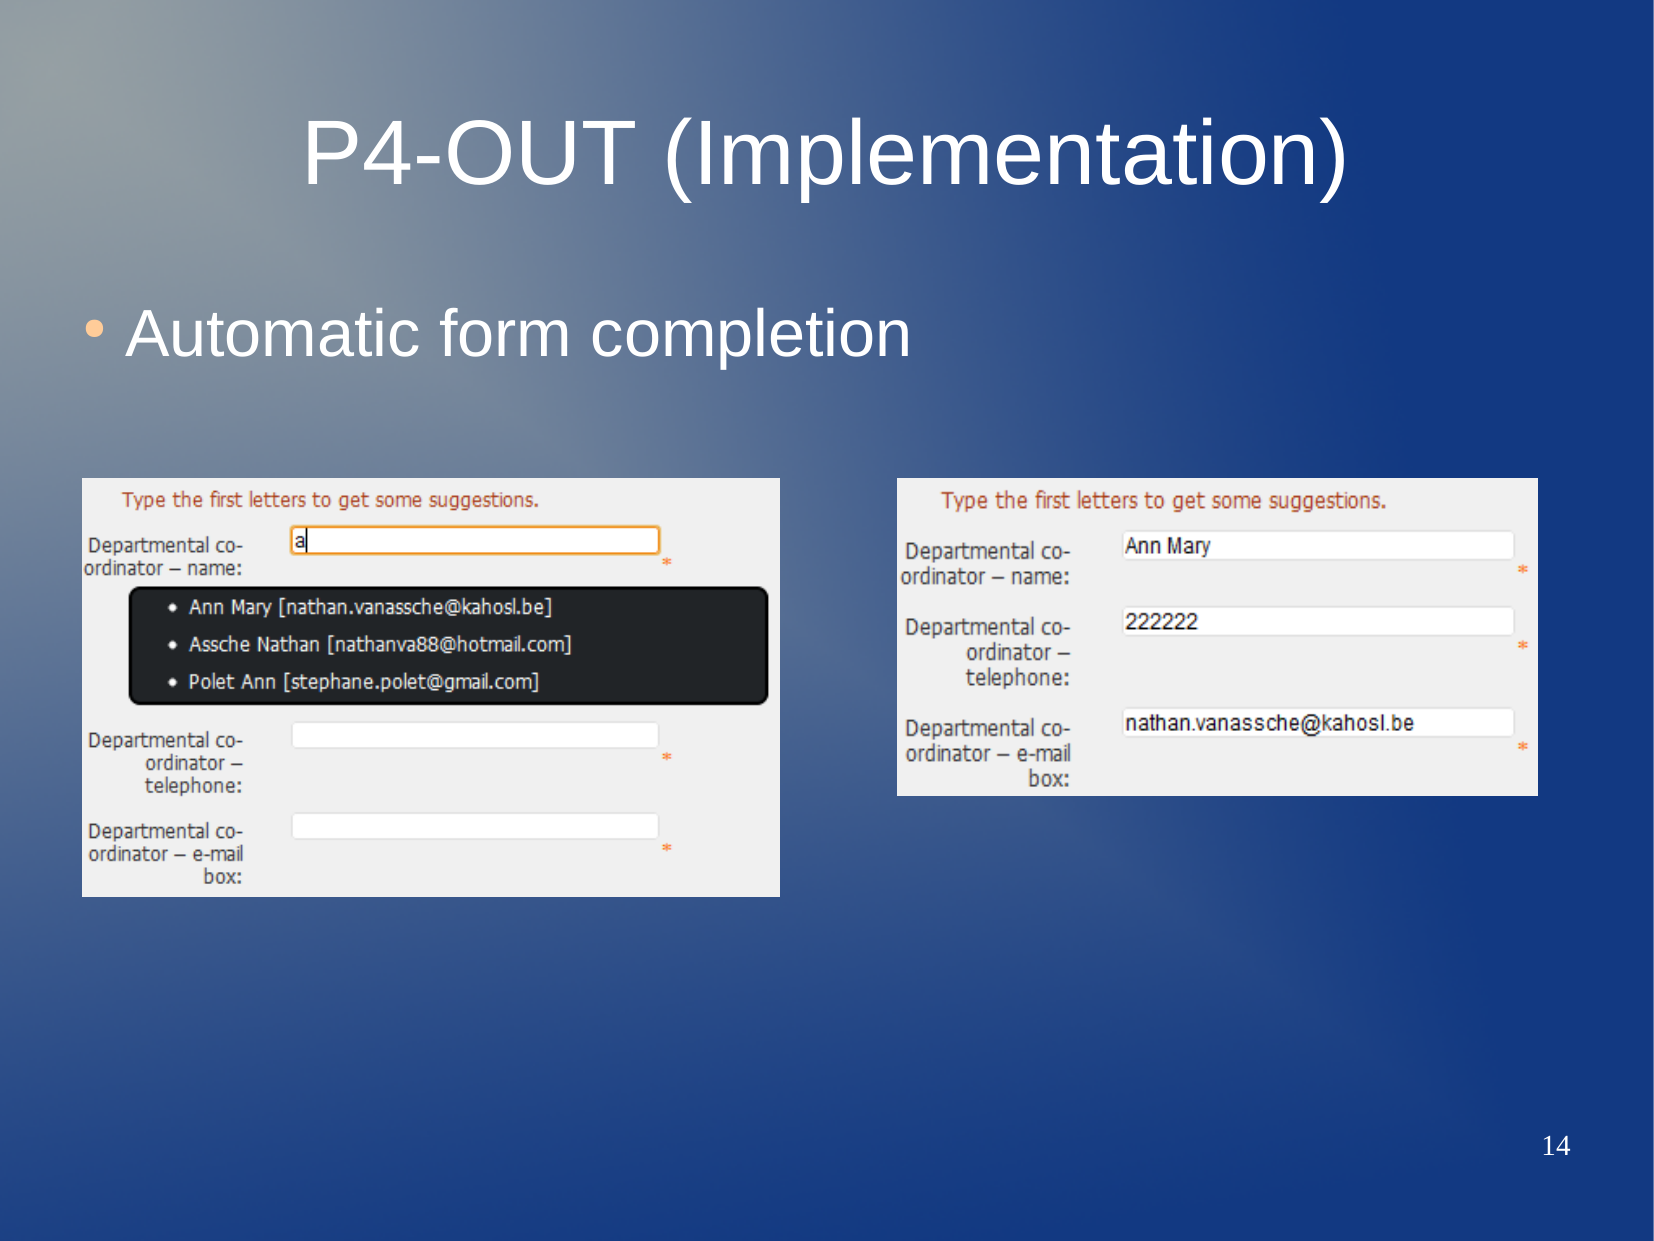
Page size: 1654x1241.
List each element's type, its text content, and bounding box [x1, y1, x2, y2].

list Automatic form completion [82, 290, 1571, 1109]
picture [0, 0, 1654, 1241]
title P4-OUT (Implementation) [82, 49, 1571, 257]
